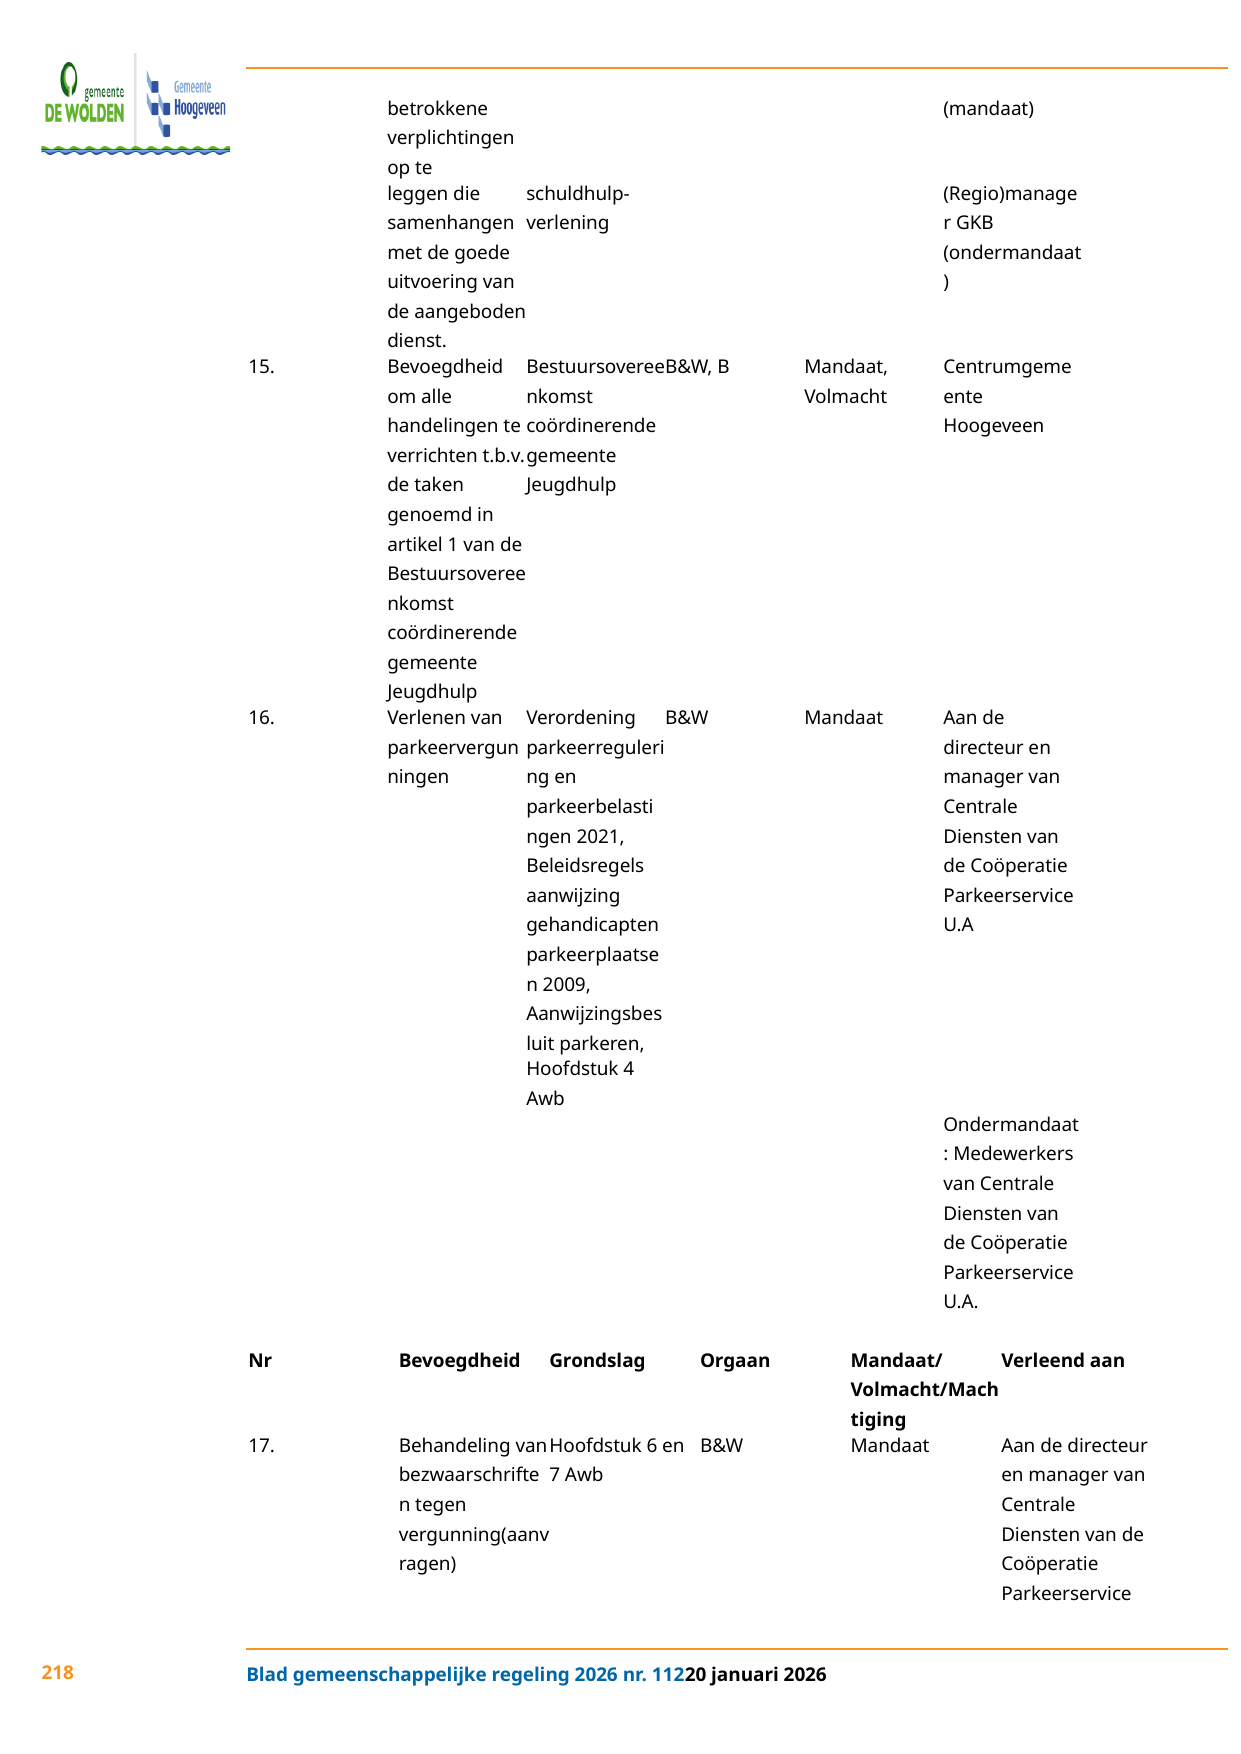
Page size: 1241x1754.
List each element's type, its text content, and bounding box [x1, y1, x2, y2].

table_cell [665, 95, 804, 353]
table_cell (mandaat) [943, 95, 1082, 180]
table_cell B&W [700, 1432, 850, 1606]
table_cell Verordening parkeerregulering en parkeerbelastingen 2021, Beleidsregels aanwijzing gehandicaptenparkeerplaatsen 2009, Aanwijzingsbesluit parkeren, [526, 705, 665, 1056]
table_cell Bevoegdheid om alle handelingen te verrichten t.b.v. de taken genoemd in artikel 1 van de Bestuursovereenkomst coördinerende gemeente Jeugdhulp [387, 353, 526, 704]
table_header Mandaat/ Volmacht/Machtiging [850, 1347, 1001, 1432]
table_cell [248, 95, 387, 353]
table_header Bevoegdheid [399, 1347, 549, 1432]
table_header Verleend aan [1001, 1347, 1152, 1432]
table_cell Hoofdstuk 6 en 7 Awb [549, 1432, 700, 1606]
table_cell B&W [665, 705, 804, 1314]
table_cell Hoofdstuk 4 Awb [526, 1056, 665, 1111]
table_cell [804, 95, 943, 353]
table_cell Behandeling van bezwaarschriften tegen vergunning(aanvragen) [399, 1432, 549, 1606]
table_cell 17. [248, 1432, 398, 1606]
table_cell leggen die samenhangen met de goede uitvoering van de aangeboden dienst. [387, 180, 526, 353]
table_cell Aan de directeur en manager van Centrale Diensten van de Coöperatie Parkeerservice U.A [943, 705, 1082, 1056]
table_cell schuldhulp- verlening [526, 180, 665, 353]
table_cell Ondermandaat: Medewerkers van Centrale Diensten van de Coöperatie Parkeerservice U.A. [943, 1111, 1082, 1314]
table_cell 16. [248, 705, 387, 1314]
table_header Orgaan [700, 1347, 850, 1432]
table_cell (Regio)manager GKB (ondermandaat) [943, 180, 1082, 353]
table_cell Bestuursovereenkomst coördinerende gemeente Jeugdhulp [526, 353, 665, 704]
table_cell Mandaat, Volmacht [804, 353, 943, 704]
table_cell [943, 1056, 1082, 1111]
table_cell 15. [248, 353, 387, 704]
table_cell Aan de directeur en manager van Centrale Diensten van de Coöperatie Parkeerservice [1001, 1432, 1152, 1606]
table_cell Verlenen van parkeervergunningen [387, 705, 526, 1314]
table_cell Mandaat [850, 1432, 1001, 1606]
table_cell [526, 95, 665, 180]
table_header Grondslag [549, 1347, 700, 1432]
table_cell Centrumgemeente Hoogeveen [943, 353, 1082, 704]
table_cell [526, 1111, 665, 1314]
table_header Nr [248, 1347, 398, 1432]
picture [41, 47, 231, 172]
table_cell betrokkene verplichtingen op te [387, 95, 526, 180]
table_cell Mandaat [804, 705, 943, 1314]
table_cell B&W, B [665, 353, 804, 704]
